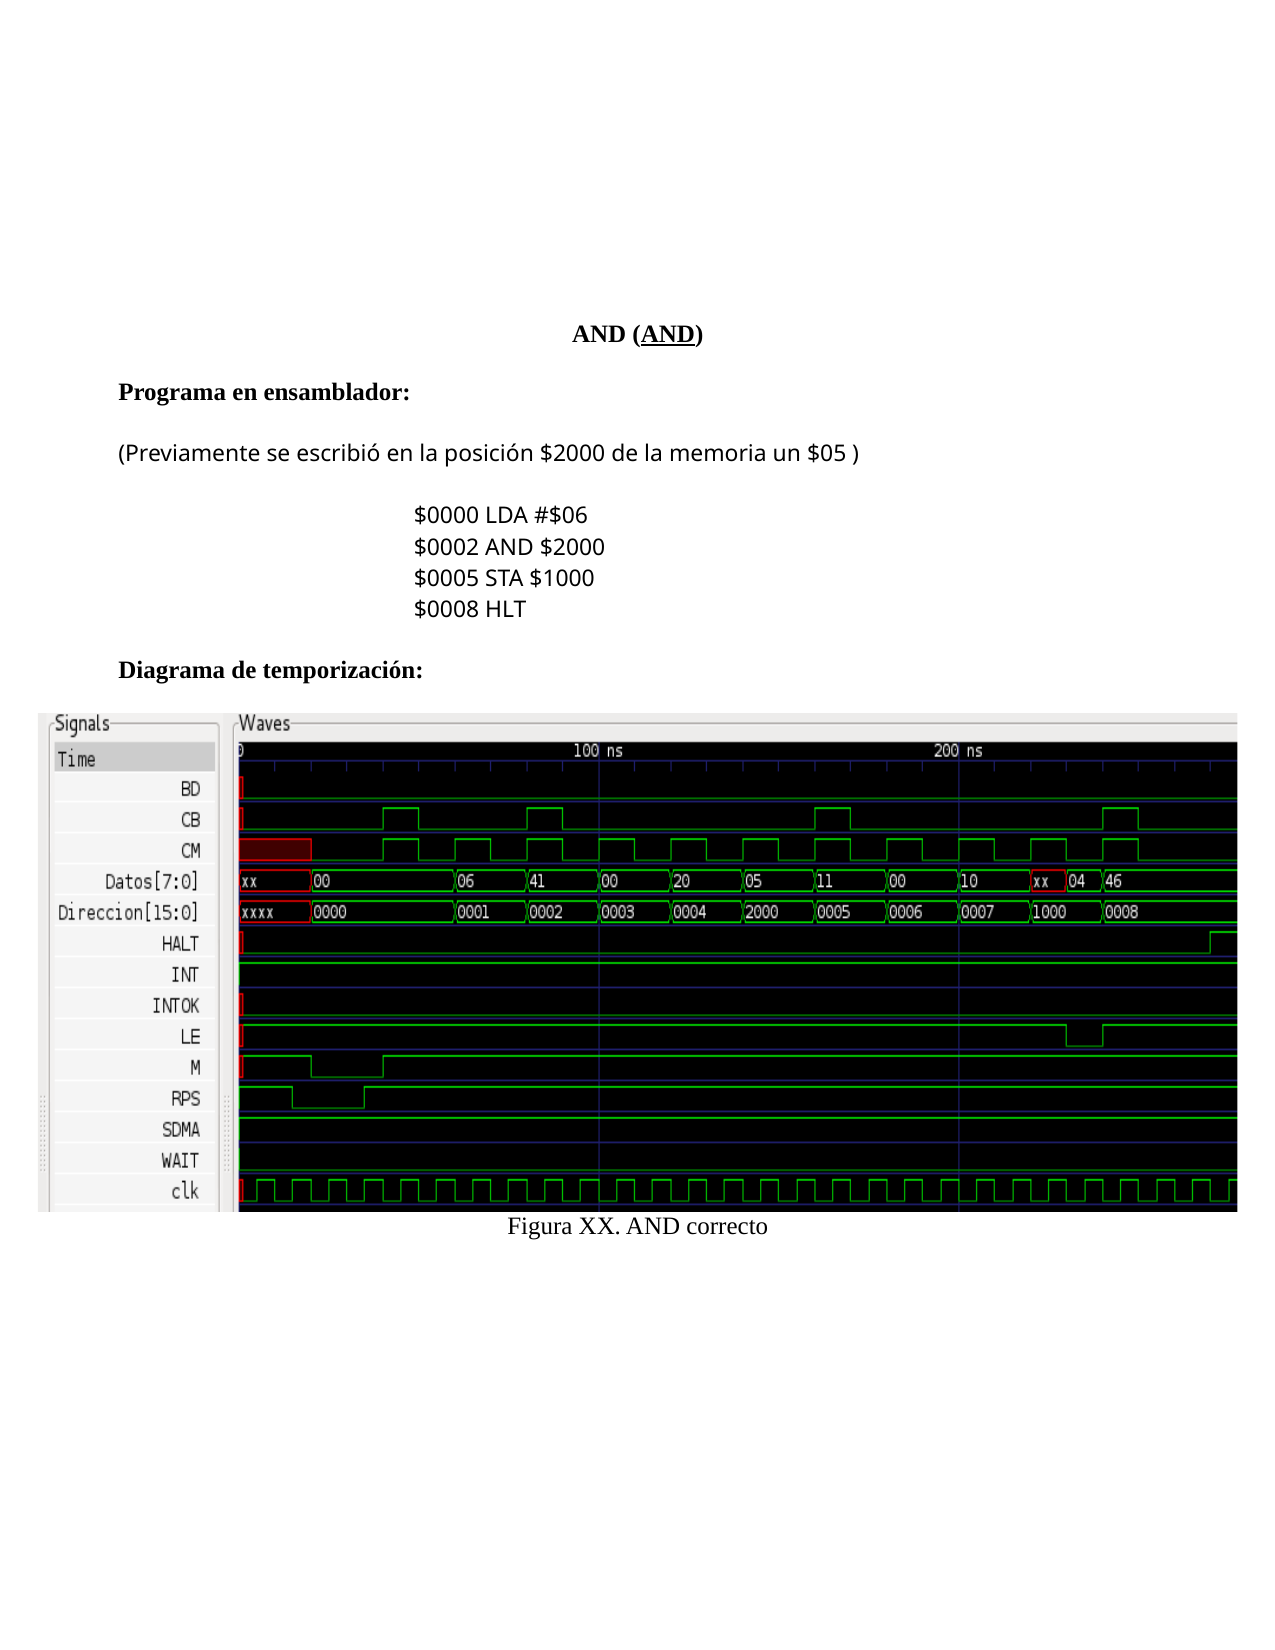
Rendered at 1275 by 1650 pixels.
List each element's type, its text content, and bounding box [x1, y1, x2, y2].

text $0000 LDA #$06 [118, 499, 1157, 531]
text $0005 STA $1000 [118, 562, 1157, 593]
text Programa en ensamblador: [118, 377, 1157, 406]
text $0008 HLT [118, 593, 1157, 624]
picture [37, 713, 1238, 1212]
text (Previamente se escribió en la posición $2000 de la memoria un $05 ) [118, 437, 1157, 468]
text Diagrama de temporización: [118, 656, 1157, 684]
text $0002 AND $2000 [118, 531, 1157, 562]
text Figura XX. AND correcto [118, 1212, 1157, 1240]
text AND (AND) [118, 319, 1157, 348]
